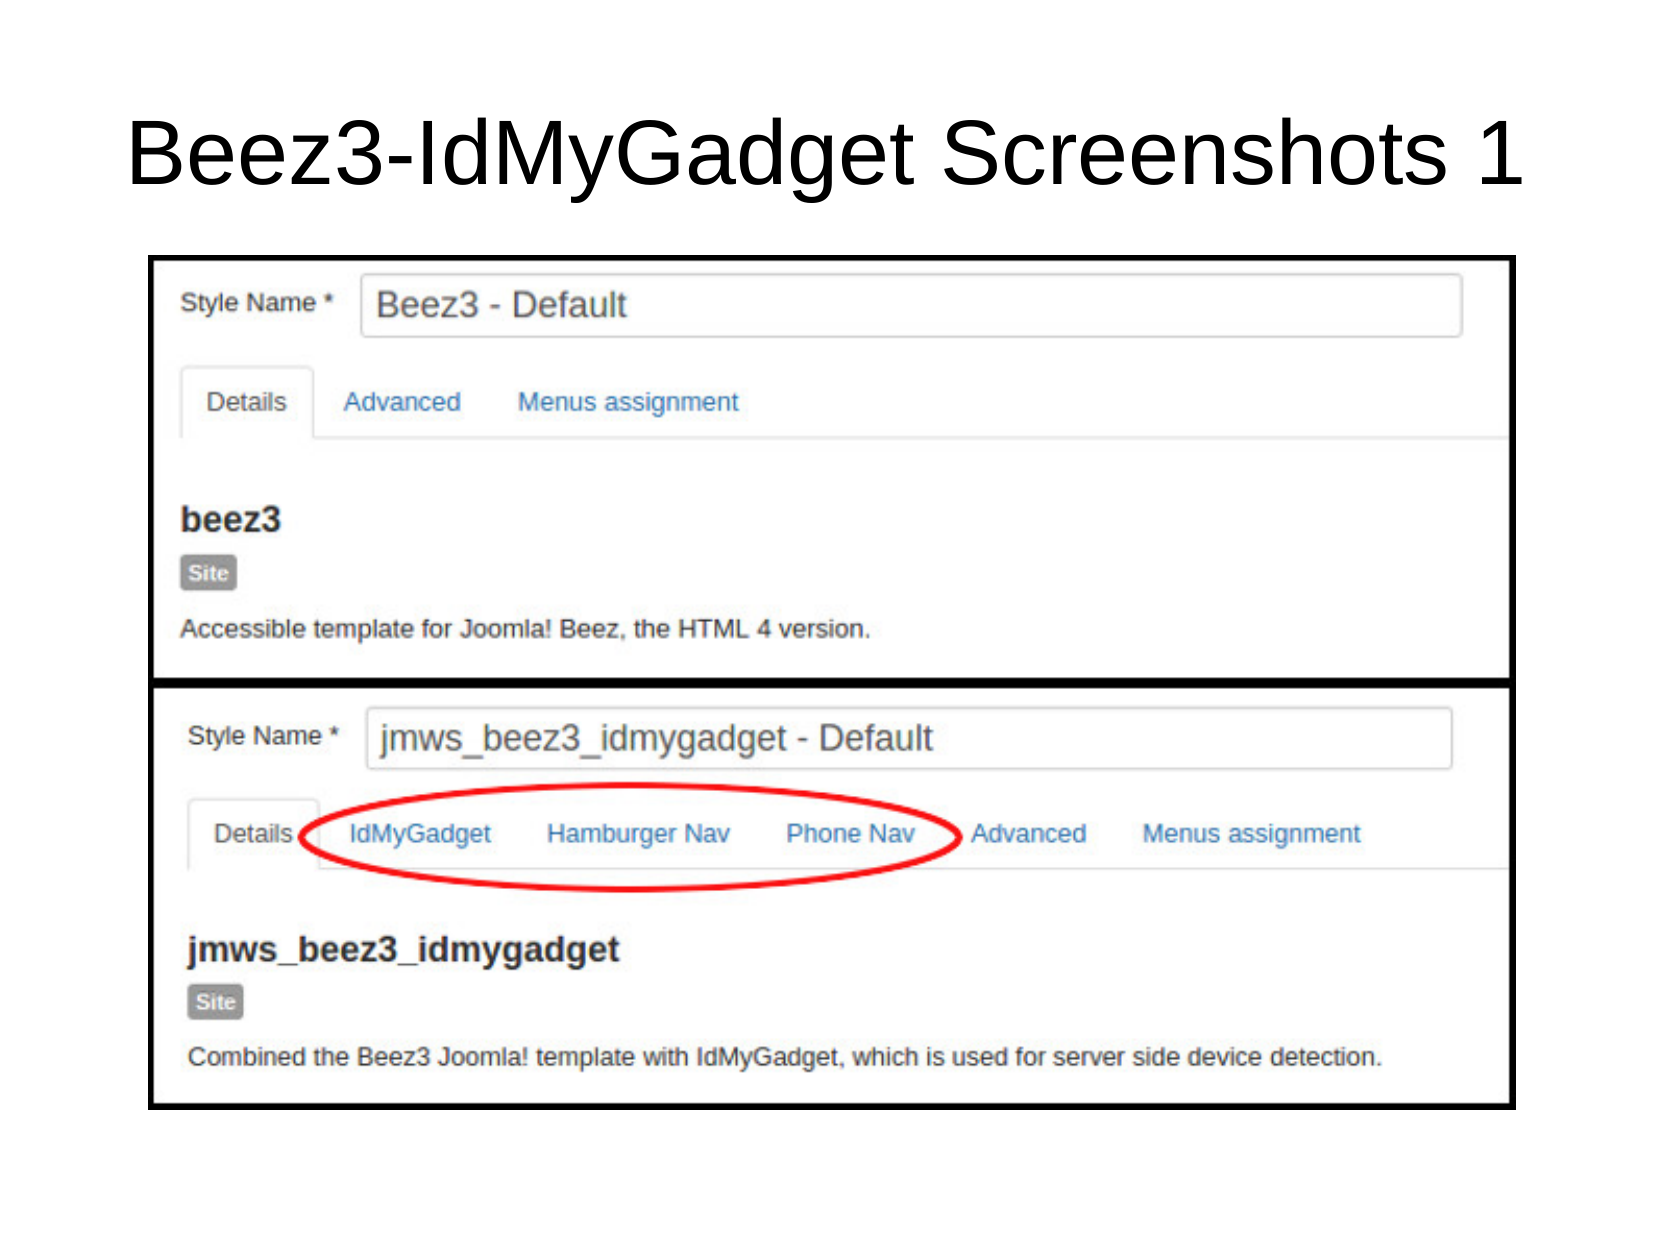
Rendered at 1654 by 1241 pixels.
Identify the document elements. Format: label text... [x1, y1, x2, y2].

picture [148, 255, 1516, 1111]
title Beez3-IdMyGadget Screenshots 1 [82, 49, 1571, 257]
